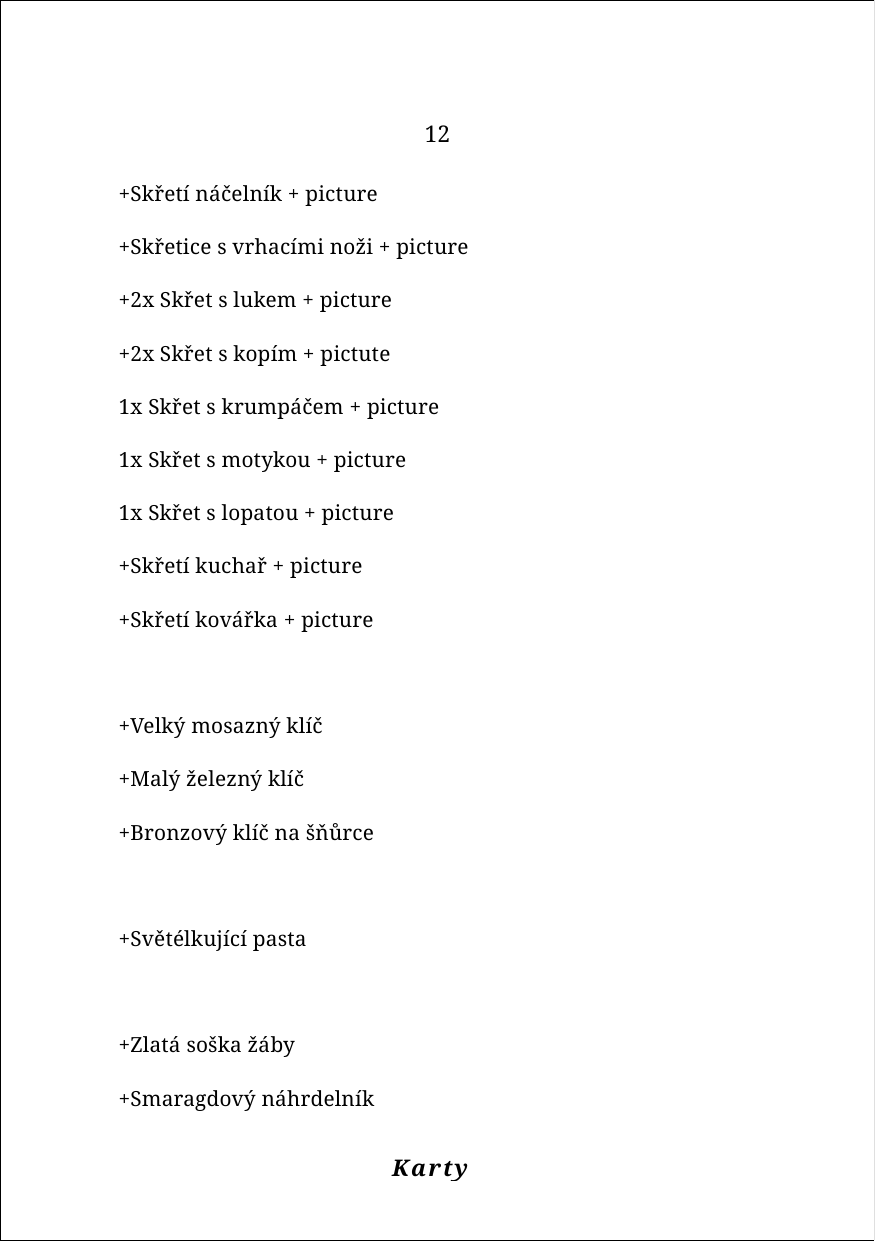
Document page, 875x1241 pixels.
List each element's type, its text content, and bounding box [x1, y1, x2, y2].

text +Smaragdový náhrdelník [118, 1084, 756, 1112]
text +Světélkující pasta [118, 924, 756, 953]
text +Skřetice s vrhacími noži + picture [118, 232, 756, 261]
text +Zlatá soška žáby [118, 1031, 756, 1059]
text +2x Skřet s lukem + picture [118, 285, 756, 314]
text 1x Skřet s lopatou + picture [118, 498, 756, 527]
text +Skřetí náčelník + picture [118, 179, 756, 207]
text +Skřetí kovářka + picture [118, 605, 756, 633]
text +Skřetí kuchař + picture [118, 552, 756, 580]
text 1x Skřet s krumpáčem + picture [118, 392, 756, 420]
text +2x Skřet s kopím + pictute [118, 339, 756, 367]
text +Bronzový klíč na šňůrce [118, 818, 756, 846]
text +Malý železný klíč [118, 764, 756, 793]
text 1x Skřet s motykou + picture [118, 445, 756, 473]
text +Velký mosazný klíč [118, 711, 756, 740]
